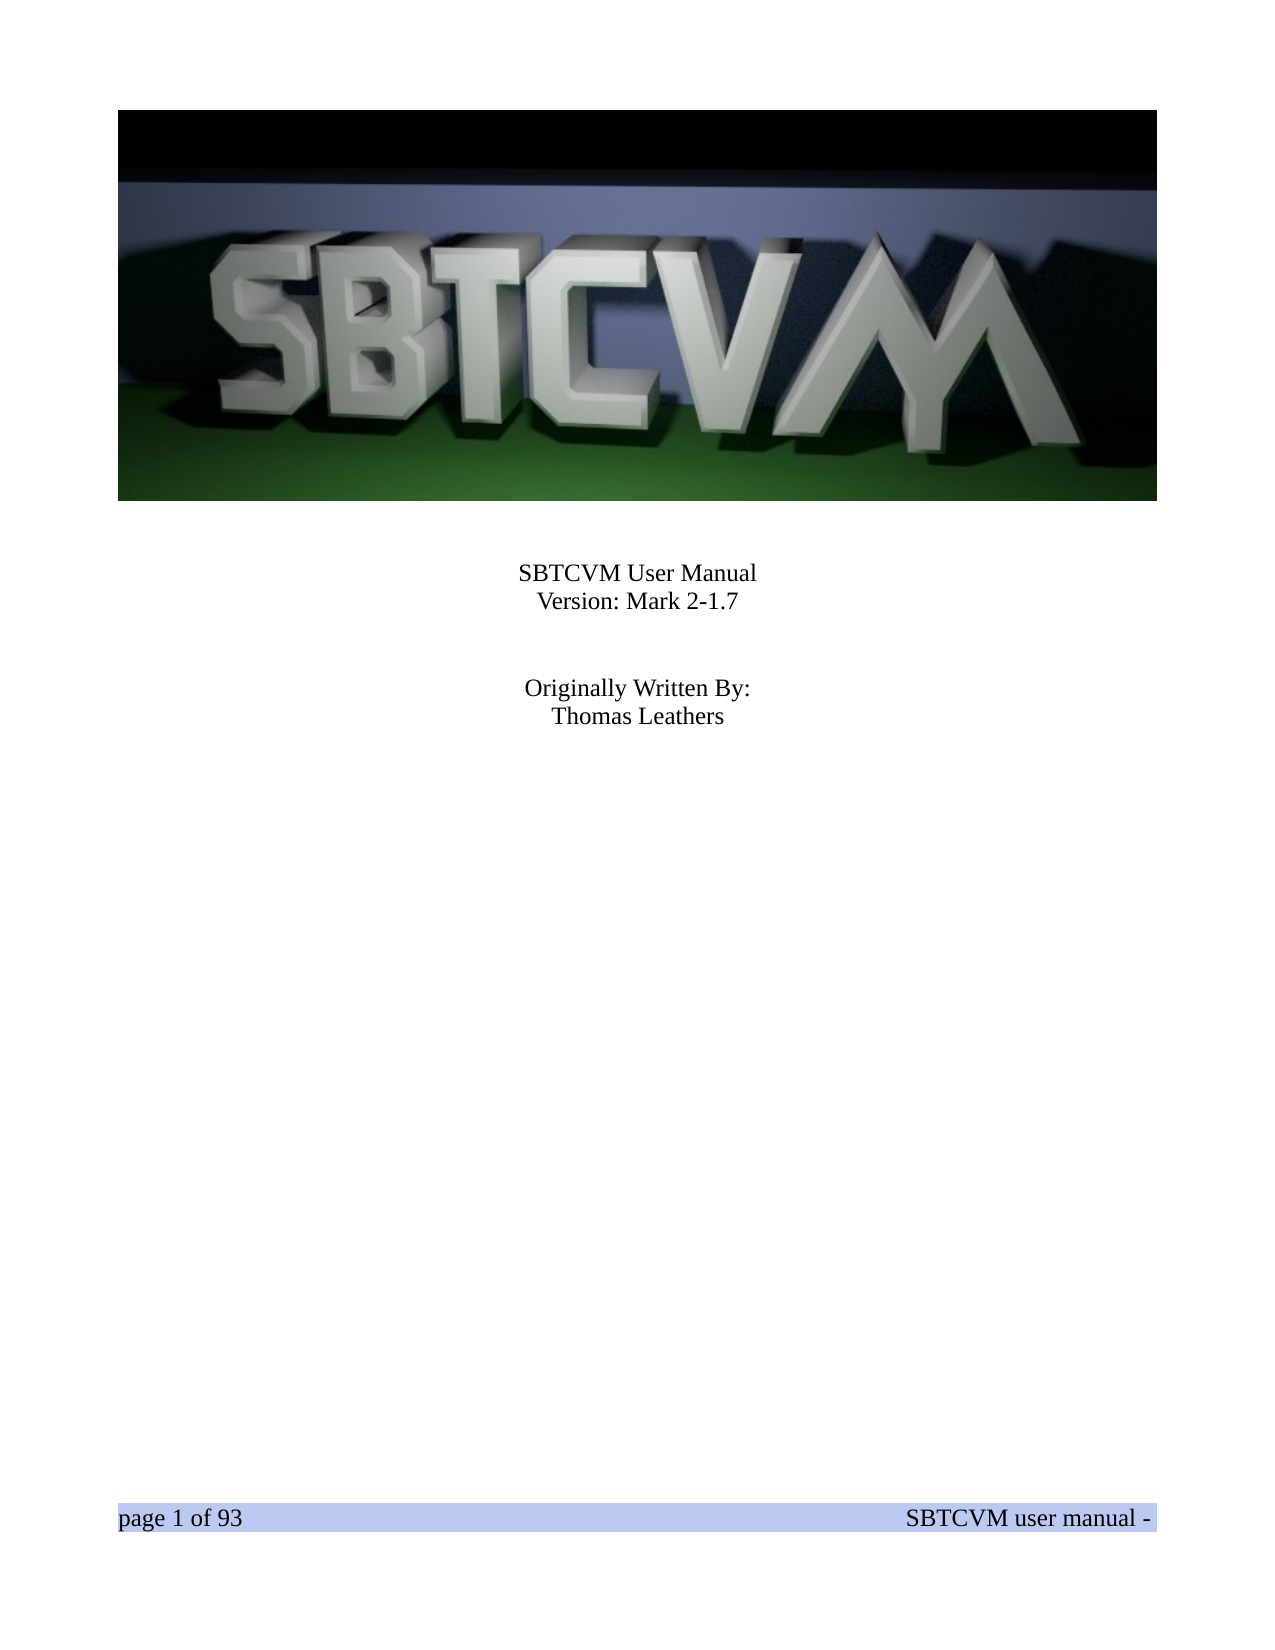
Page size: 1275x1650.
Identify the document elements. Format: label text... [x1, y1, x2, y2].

picture [118, 110, 1157, 501]
text SBTCVM User Manual [118, 558, 1157, 586]
text Version: Mark 2-1.7 [118, 586, 1157, 615]
text Originally Written By: [118, 673, 1157, 701]
text Thomas Leathers [118, 701, 1157, 730]
